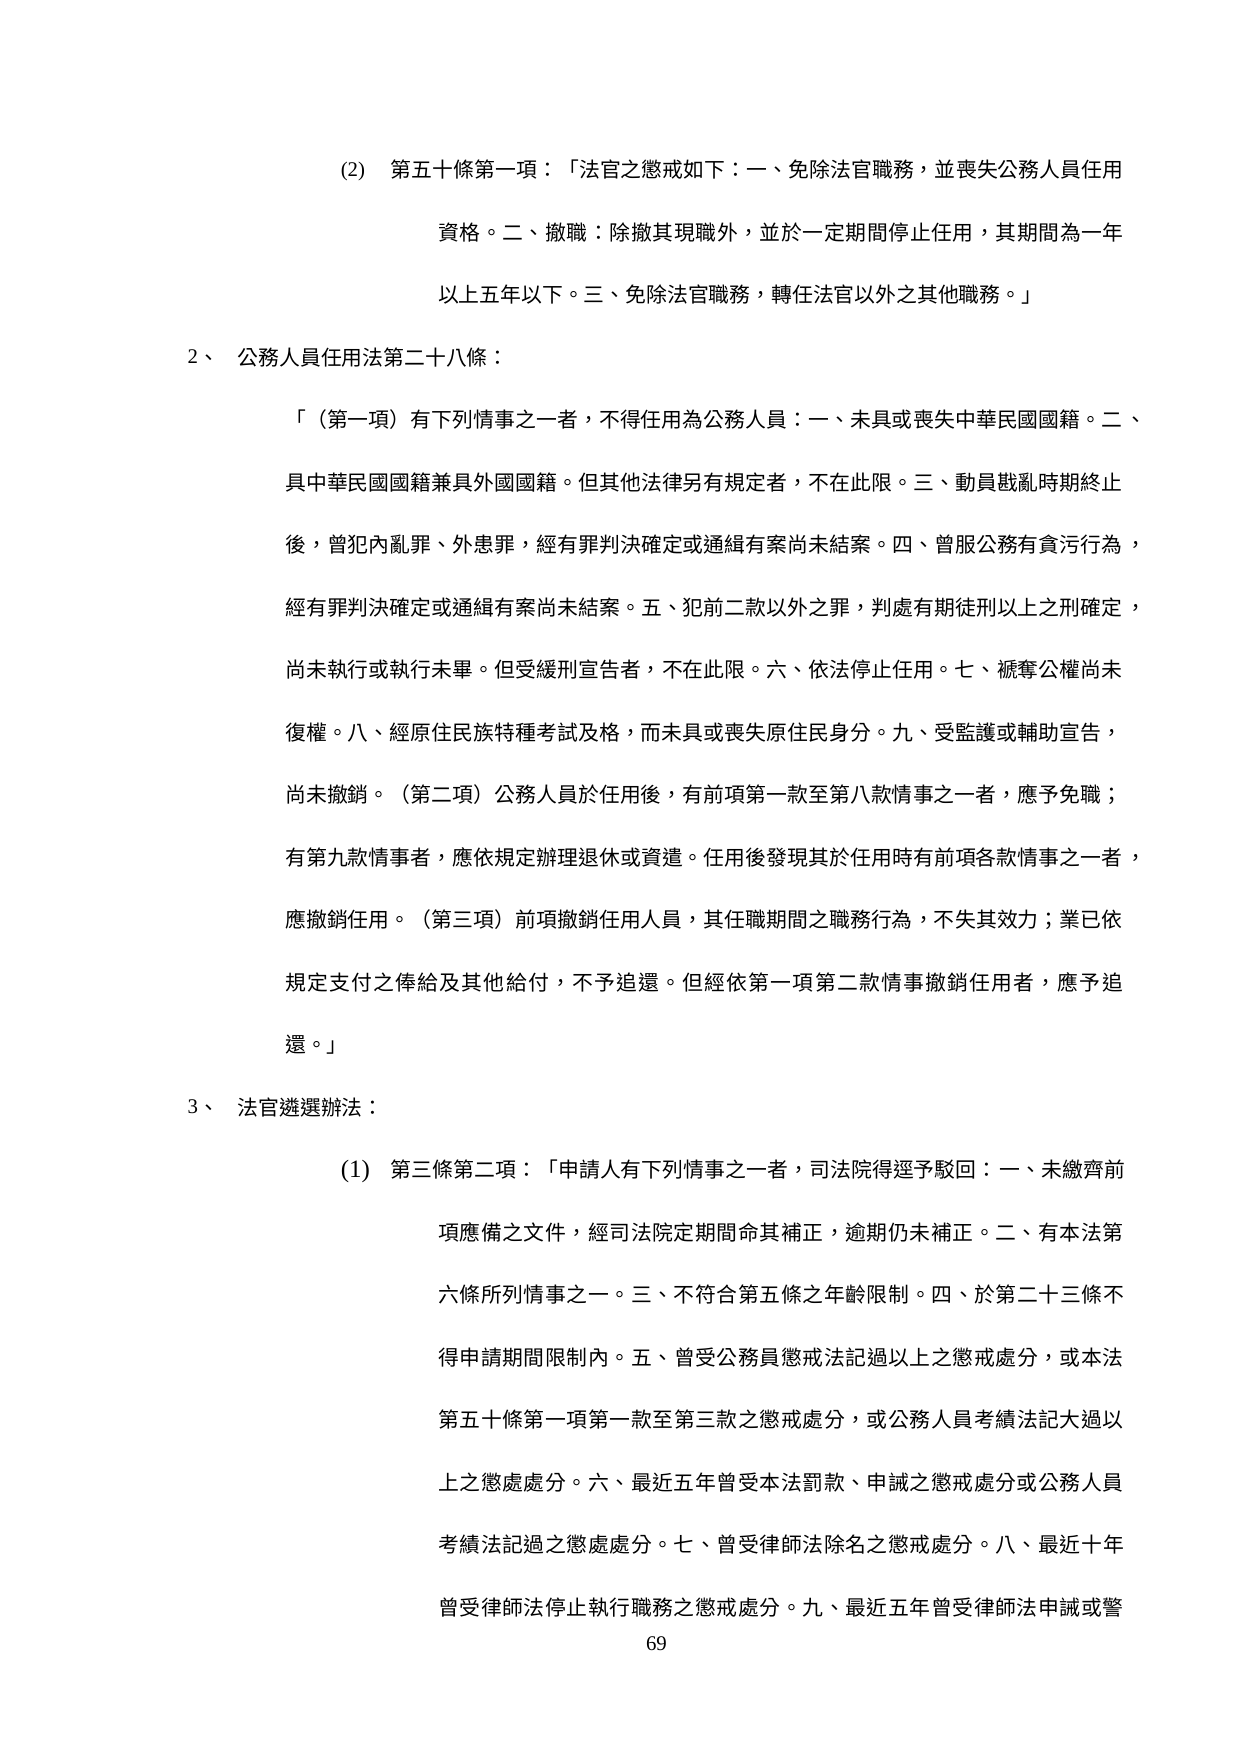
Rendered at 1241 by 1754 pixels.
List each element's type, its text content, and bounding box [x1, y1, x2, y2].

list 法官遴選辦法： [187, 1064, 1125, 1127]
list 公務人員任用法第二十八條： [187, 314, 1125, 377]
list 第三條第二項：「申請人有下列情事之一者，司法院得逕予駁回：一、未繳齊前項應備之文件，經司法院定期間命其補正，逾期仍未補正。二、有本法第六條所列情事之一。三、不符合第五條之年齡限制。四、於第二十三條不得申請期間限制內。五、曾受公務員懲戒法記過以上之懲戒處分，或本法第五十條第一項第一款至第三款之懲戒處分，或公務人員考績法記大過以上之懲處處分。六、最近五年曾受本法罰款、申誡之懲戒處分或公務人員考績法記過之懲處處分。七、曾受律師法除名之懲戒處分。八、最近十年曾受律師法停止執行職務之懲戒處分。九、最近五年曾受律師法申誡或警 [341, 1127, 1125, 1627]
text 「（第一項）有下列情事之一者，不得任用為公務人員：一、未具或喪失中華民國國籍。二、具中華民國國籍兼具外國國籍。但其他法律另有規定者，不在此限。三、動員戡亂時期終止後，曾犯內亂罪、外患罪，經有罪判決確定或通緝有案尚未結案。四、曾服公務有貪污行為，經有罪判決確定或通緝有案尚未結案。五、犯前二款以外之罪，判處有期徒刑以上之刑確定，尚未執行或執行未畢。但受緩刑宣告者，不在此限。六、依法停止任用。七、褫奪公權尚未復權。八、經原住民族特種考試及格，而未具或喪失原住民身分。九、受監護或輔助宣告，尚未撤銷。（第二項）公務人員於任用後，有前項第一款至第八款情事之一者，應予免職；有第九款情事者，應依規定辦理退休或資遣。任用後發現其於任用時有前項各款情事之一者，應撤銷任用。（第三項）前項撤銷任用人員，其任職期間之職務行為，不失其效力；業已依規定支付之俸給及其他給付，不予追還。但經依第一項第二款情事撤銷任用者，應予追還。」 [285, 377, 1125, 1064]
list 第五十條第一項：「法官之懲戒如下：一、免除法官職務，並喪失公務人員任用資格。二、撤職：除撤其現職外，並於一定期間停止任用，其期間為一年以上五年以下。三、免除法官職務，轉任法官以外之其他職務。」 [341, 127, 1125, 314]
